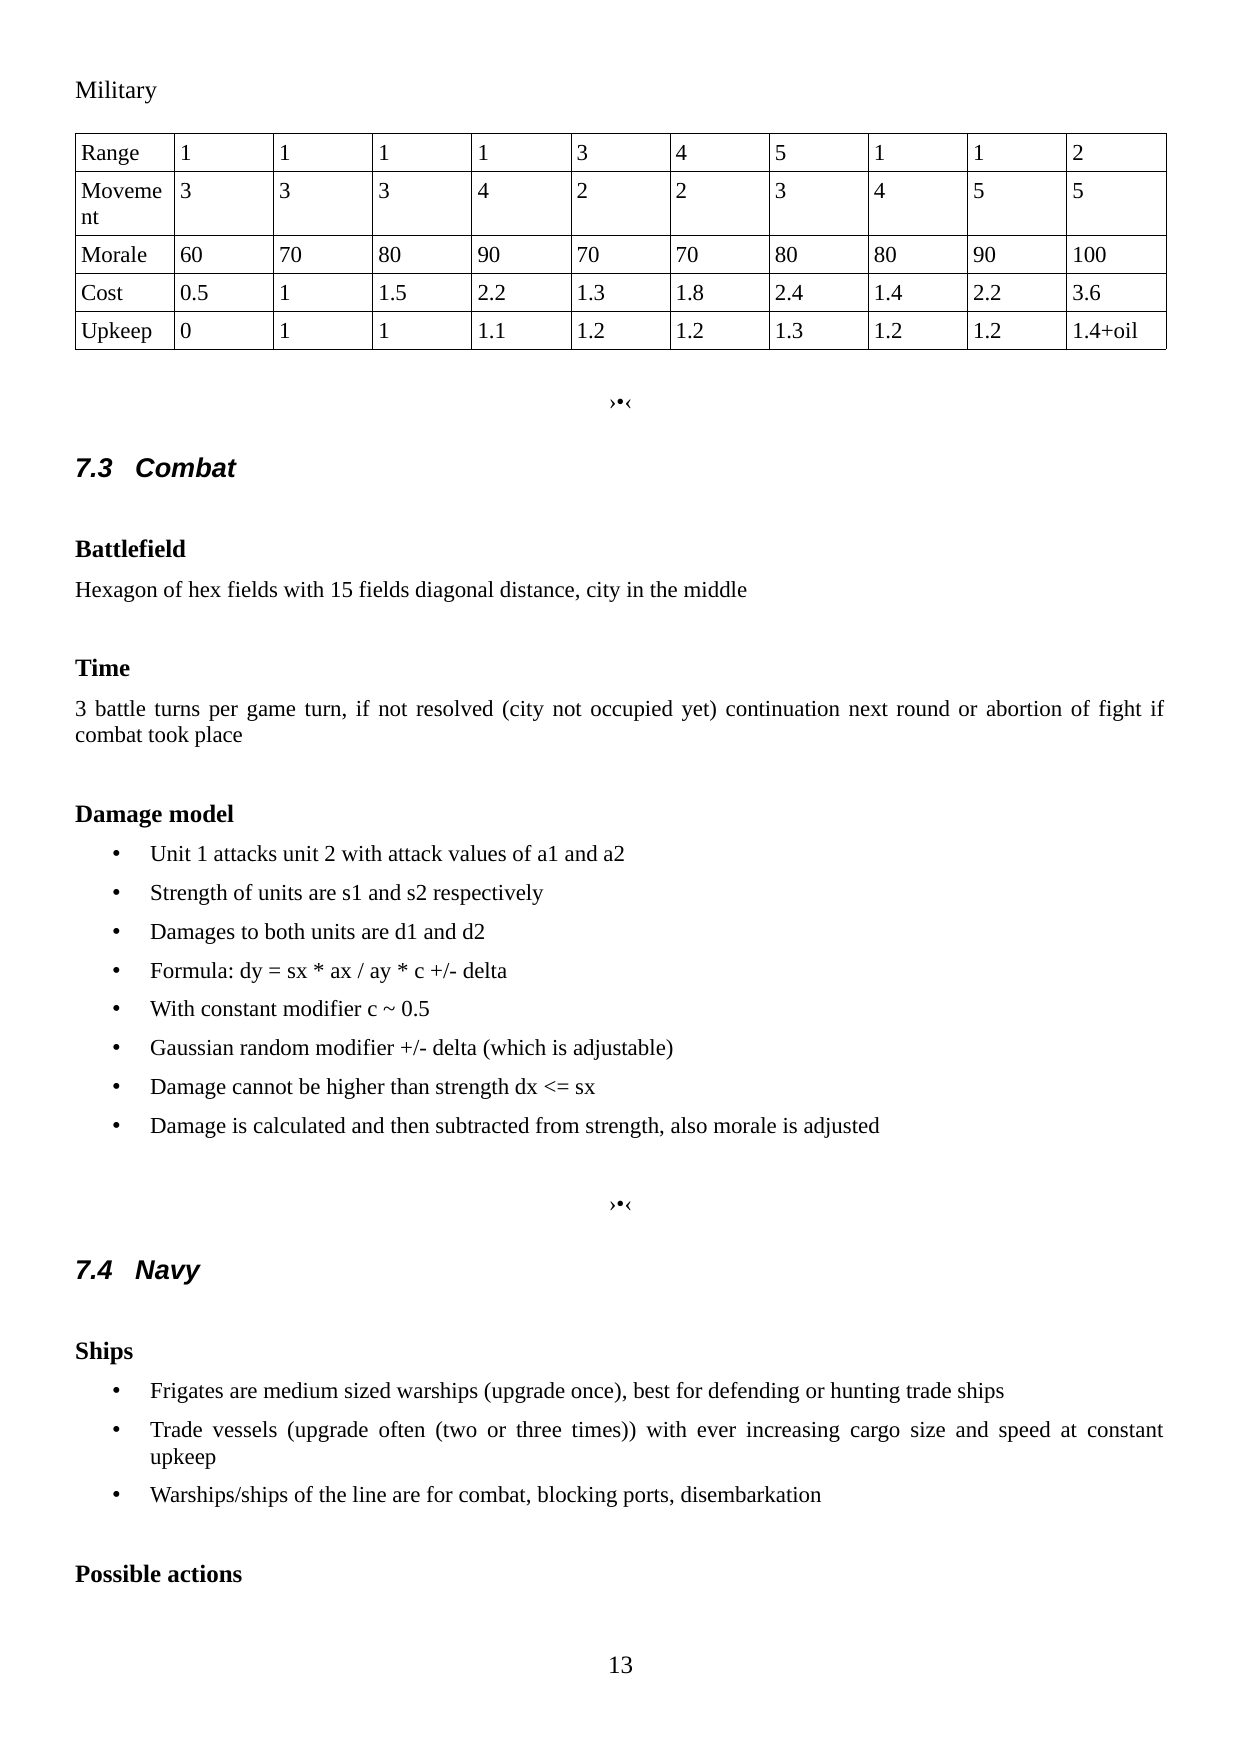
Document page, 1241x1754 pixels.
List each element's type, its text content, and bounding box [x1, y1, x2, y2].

table_cell 4 [671, 134, 769, 171]
table_cell 60 [175, 236, 273, 273]
table_cell 5 [1067, 172, 1166, 235]
table_cell 1.3 [572, 274, 670, 311]
subtitle Navy [75, 1254, 1166, 1285]
table_cell 80 [770, 236, 868, 273]
table_cell 2.2 [472, 274, 571, 311]
table_cell 90 [472, 236, 571, 273]
table_cell 1 [373, 312, 471, 349]
table_cell 3 [572, 134, 670, 171]
text Damage model [75, 799, 1166, 828]
list Damages to both units are d1 and d2 [112, 918, 1166, 944]
table_cell 70 [671, 236, 769, 273]
table_cell 3 [770, 172, 868, 235]
table_cell 1 [869, 134, 967, 171]
table_cell 1.2 [572, 312, 670, 349]
table_cell 3.6 [1067, 274, 1166, 311]
table_cell Upkeep [76, 312, 174, 349]
table_cell 2 [671, 172, 769, 235]
table_cell 1 [274, 274, 372, 311]
table_cell 90 [968, 236, 1066, 273]
table_cell 1 [472, 134, 571, 171]
table_cell 1.5 [373, 274, 471, 311]
table_cell 100 [1067, 236, 1166, 273]
table_cell 70 [274, 236, 372, 273]
table_cell 1 [968, 134, 1066, 171]
table_cell 5 [770, 134, 868, 171]
table_cell 5 [968, 172, 1066, 235]
table_cell 1 [175, 134, 273, 171]
table_cell 1.2 [869, 312, 967, 349]
list Unit 1 attacks unit 2 with attack values of a1 and a2 [112, 840, 1166, 866]
table_cell 3 [175, 172, 273, 235]
table_cell 4 [869, 172, 967, 235]
text Battlefield [75, 534, 1166, 563]
table_cell 1.4 [869, 274, 967, 311]
list Damage is calculated and then subtracted from strength, also morale is adjusted [112, 1112, 1166, 1138]
list Warships/ships of the line are for combat, blocking ports, disembarkation [112, 1482, 1166, 1508]
text Possible actions [75, 1559, 1166, 1588]
table_cell 1.4+oil [1067, 312, 1166, 349]
list Trade vessels (upgrade often (two or three times)) with ever increasing cargo size and speed at constant upkeep [112, 1416, 1166, 1469]
list Frigates are medium sized warships (upgrade once), best for defending or hunting trade ships [112, 1377, 1166, 1404]
table_cell 1.8 [671, 274, 769, 311]
list Formula: dy = sx * ax / ay * c +/- delta [112, 957, 1166, 983]
list Damage cannot be higher than strength dx <= sx [112, 1073, 1166, 1099]
text Hexagon of hex fields with 15 fields diagonal distance, city in the middle [75, 576, 1166, 602]
table_cell 1.2 [671, 312, 769, 349]
list Strength of units are s1 and s2 respectively [112, 879, 1166, 905]
table_cell 1.3 [770, 312, 868, 349]
table_cell 1 [373, 134, 471, 171]
table_cell 1.2 [968, 312, 1066, 349]
table_cell 80 [869, 236, 967, 273]
table_cell 70 [572, 236, 670, 273]
table_cell 3 [373, 172, 471, 235]
text Time [75, 653, 1166, 682]
table_cell 80 [373, 236, 471, 273]
table_cell 0 [175, 312, 273, 349]
table_cell 2 [572, 172, 670, 235]
table_cell 0.5 [175, 274, 273, 311]
table_cell 4 [472, 172, 571, 235]
table_cell 1 [274, 134, 372, 171]
text ›•‹ [75, 1190, 1166, 1216]
table_cell 2.2 [968, 274, 1066, 311]
text 3 battle turns per game turn, if not resolved (city not occupied yet) continuation next round or abortion of fight if combat took place [75, 695, 1166, 747]
table_cell 3 [274, 172, 372, 235]
table_cell Morale [76, 236, 174, 273]
subtitle Combat [75, 452, 1166, 483]
table_cell 1.1 [472, 312, 571, 349]
text ›•‹ [75, 388, 1166, 414]
text Ships [75, 1336, 1166, 1365]
list With constant modifier c ~ 0.5 [112, 996, 1166, 1022]
table_cell Range [76, 134, 174, 171]
table_cell Cost [76, 274, 174, 311]
table_cell Movement [76, 172, 174, 235]
table_cell 1 [274, 312, 372, 349]
table_cell 2.4 [770, 274, 868, 311]
list Gaussian random modifier +/- delta (which is adjustable) [112, 1034, 1166, 1061]
table_cell 2 [1067, 134, 1166, 171]
